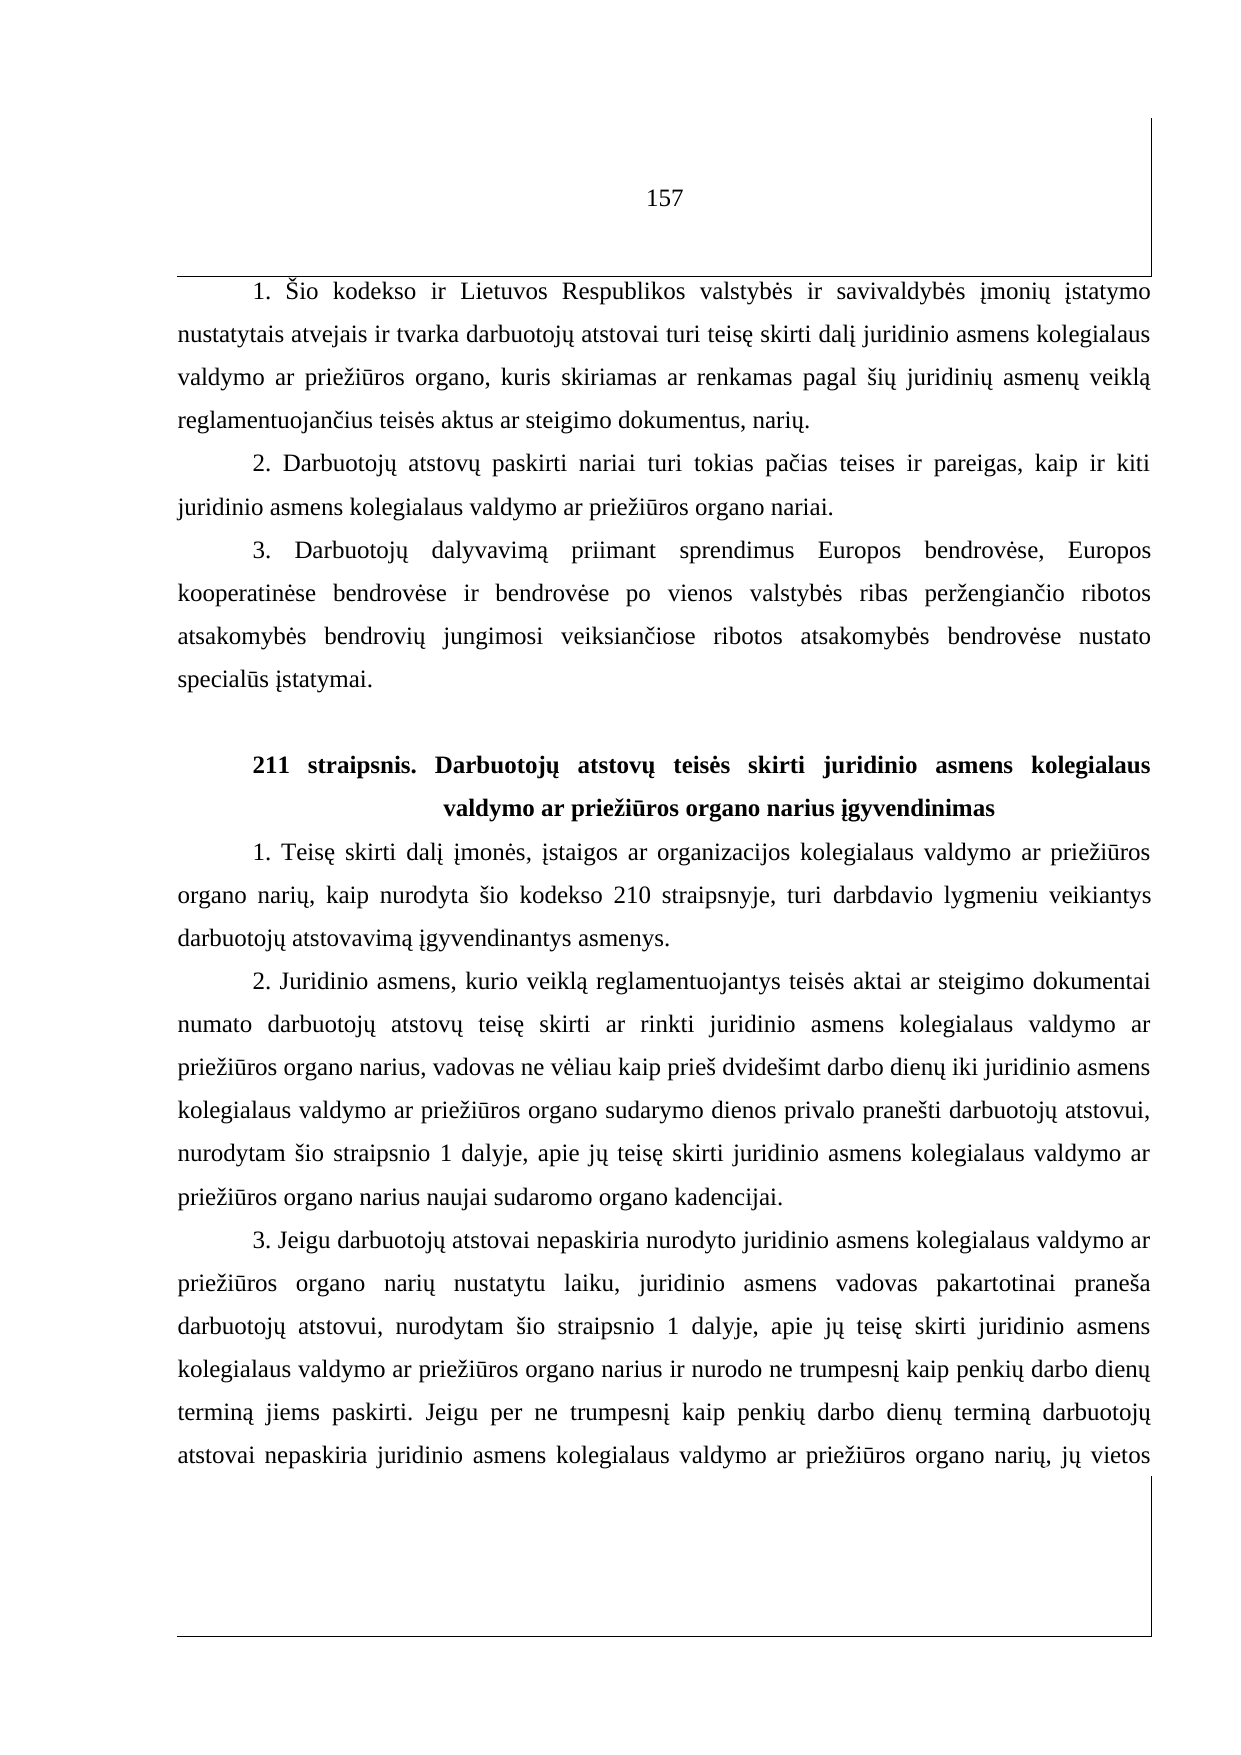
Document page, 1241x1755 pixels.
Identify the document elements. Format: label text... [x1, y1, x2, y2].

text 3. Jeigu darbuotojų atstovai nepaskiria nurodyto juridinio asmens kolegialaus valdymo ar priežiūros organo narių nustatytu laiku, juridinio asmens vadovas pakartotinai praneša darbuotojų atstovui, nurodytam šio straipsnio 1 dalyje, apie jų teisę skirti juridinio asmens kolegialaus valdymo ar priežiūros organo narius ir nurodo ne trumpesnį kaip penkių darbo dienų terminą jiems paskirti. Jeigu per ne trumpesnį kaip penkių darbo dienų terminą darbuotojų atstovai nepaskiria juridinio asmens kolegialaus valdymo ar priežiūros organo narių, jų vietos [177, 1225, 1152, 1469]
text 2. Darbuotojų atstovų paskirti nariai turi tokias pačias teises ir pareigas, kaip ir kiti juridinio asmens kolegialaus valdymo ar priežiūros organo nariai. [177, 448, 1152, 520]
text 3. Darbuotojų dalyvavimą priimant sprendimus Europos bendrovėse, Europos kooperatinėse bendrovėse ir bendrovėse po vienos valstybės ribas peržengiančio ribotos atsakomybės bendrovių jungimosi veiksiančiose ribotos atsakomybės bendrovėse nustato specialūs įstatymai. [177, 535, 1152, 693]
text 211 straipsnis. Darbuotojų atstovų teisės skirti juridinio asmens kolegialaus valdymo ar priežiūros organo narius įgyvendinimas [252, 750, 1152, 822]
text 1. Teisę skirti dalį įmonės, įstaigos ar organizacijos kolegialaus valdymo ar priežiūros organo narių, kaip nurodyta šio kodekso 210 straipsnyje, turi darbdavio lygmeniu veikiantys darbuotojų atstovavimą įgyvendinantys asmenys. [177, 837, 1152, 952]
text 1. Šio kodekso ir Lietuvos Respublikos valstybės ir savivaldybės įmonių įstatymo nustatytais atvejais ir tvarka darbuotojų atstovai turi teisę skirti dalį juridinio asmens kolegialaus valdymo ar priežiūros organo, kuris skiriamas ar renkamas pagal šių juridinių asmenų veiklą reglamentuojančius teisės aktus ar steigimo dokumentus, narių. [177, 276, 1152, 434]
text 2. Juridinio asmens, kurio veiklą reglamentuojantys teisės aktai ar steigimo dokumentai numato darbuotojų atstovų teisę skirti ar rinkti juridinio asmens kolegialaus valdymo ar priežiūros organo narius, vadovas ne vėliau kaip prieš dvidešimt darbo dienų iki juridinio asmens kolegialaus valdymo ar priežiūros organo sudarymo dienos privalo pranešti darbuotojų atstovui, nurodytam šio straipsnio 1 dalyje, apie jų teisę skirti juridinio asmens kolegialaus valdymo ar priežiūros organo narius naujai sudaromo organo kadencijai. [177, 966, 1152, 1210]
